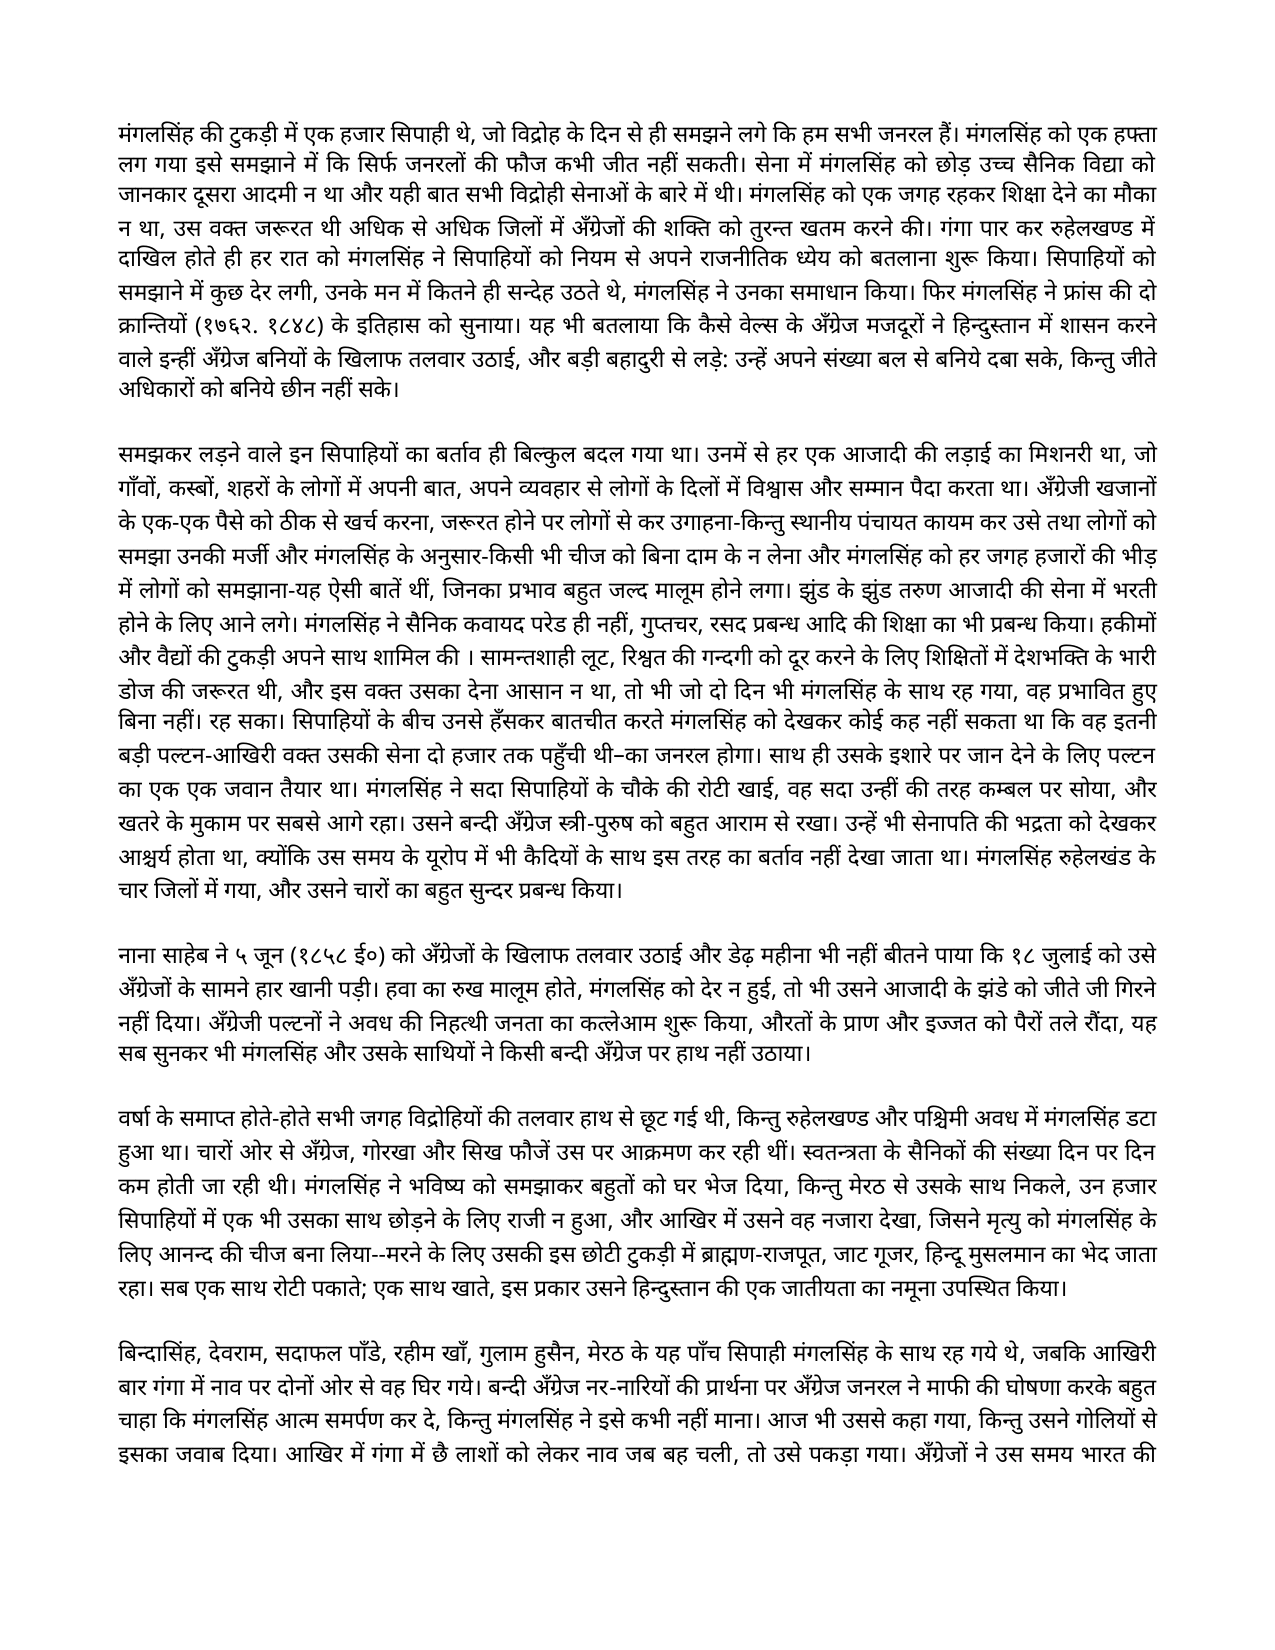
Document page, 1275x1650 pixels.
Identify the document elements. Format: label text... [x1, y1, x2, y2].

text नाना साहेब ने ५ जून (१८५८ ई०) को अँग्रेजों के खिलाफ तलवार उठाई और डेढ़ महीना भी नहीं बीतने पाया कि १८ जुलाई को उसे अँग्रेजों के सामने हार खानी पड़ी। हवा का रुख मालूम होते, मंगलसिंह को देर न हुई, तो भी उसने आजादी के झंडे को जीते जी गिरने नहीं दिया। अँग्रेजी पल्टनों ने अवध की निहत्थी जनता का कत्लेआम शुरू किया, औरतों के प्राण और इज्जत को पैरों तले रौंदा, यह सब सुनकर भी मंगलसिंह और उसके साथियों ने किसी बन्दी अँग्रेज पर हाथ नहीं उठाया। [118, 939, 1157, 1071]
text मंगलसिंह की टुकड़ी में एक हजार सिपाही थे, जो विद्रोह के दिन से ही समझने लगे कि हम सभी जनरल हैं। मंगलसिंह को एक हफ्ता लग गया इसे समझाने में कि सिर्फ जनरलों की फौज कभी जीत नहीं सकती। सेना में मंगलसिंह को छोड़ उच्च सैनिक विद्या को जानकार दूसरा आदमी न था और यही बात सभी विद्रोही सेनाओं के बारे में थी। मंगलसिंह को एक जगह रहकर शिक्षा देने का मौका न था, उस वक्त जरूरत थी अधिक से अधिक जिलों में अँग्रेजों की शक्ति को तुरन्त खतम करने की। गंगा पार कर रुहेलखण्ड में दाखिल होते ही हर रात को मंगलसिंह ने सिपाहियों को नियम से अपने राजनीतिक ध्येय को बतलाना शुरू किया। सिपाहियों को समझाने में कुछ देर लगी, उनके मन में कितने ही सन्देह उठते थे, मंगलसिंह ने उनका समाधान किया। फिर मंगलसिंह ने फ्रांस की दो क्रान्तियों (१७६२. १८४८) के इतिहास को सुनाया। यह भी बतलाया कि कैसे वेल्स के अँग्रेज मजदूरों ने हिन्दुस्तान में शासन करने वाले इन्हीं अँग्रेज बनियों के खिलाफ तलवार उठाई, और बड़ी बहादुरी से लड़े: उन्हें अपने संख्या बल से बनिये दबा सके, किन्तु जीते अधिकारों को बनिये छीन नहीं सके। [118, 118, 1157, 407]
text वर्षा के समाप्त होते-होते सभी जगह विद्रोहियों की तलवार हाथ से छूट गई थी, किन्तु रुहेलखण्ड और पश्चिमी अवध में मंगलसिंह डटा हुआ था। चारों ओर से अँग्रेज, गोरखा और सिख फौजें उस पर आक्रमण कर रही थीं। स्वतन्त्रता के सैनिकों की संख्या दिन पर दिन कम होती जा रही थी। मंगलसिंह ने भविष्य को समझाकर बहुतों को घर भेज दिया, किन्तु मेरठ से उसके साथ निकले, उन हजार सिपाहियों में एक भी उसका साथ छोड़ने के लिए राजी न हुआ, और आखिर में उसने वह नजारा देखा, जिसने मृत्यु को मंगलसिंह के लिए आनन्द की चीज बना लिया--मरने के लिए उसकी इस छोटी टुकड़ी में ब्राह्मण-राजपूत, जाट गूजर, हिन्दू मुसलमान का भेद जाता रहा। सब एक साथ रोटी पकाते; एक साथ खाते, इस प्रकार उसने हिन्दुस्तान की एक जातीयता का नमूना उपस्थित किया। [118, 1102, 1157, 1305]
text समझकर लड़ने वाले इन सिपाहियों का बर्ताव ही बिल्कुल बदल गया था। उनमें से हर एक आजादी की लड़ाई का मिशनरी था, जो गाँवों, कस्बों, शहरों के लोगों में अपनी बात, अपने व्यवहार से लोगों के दिलों में विश्वास और सम्मान पैदा करता था। अँग्रेजी खजानों के एक-एक पैसे को ठीक से खर्च करना, जरूरत होने पर लोगों से कर उगाहना-किन्तु स्थानीय पंचायत कायम कर उसे तथा लोगों को समझा उनकी मर्जी और मंगलसिंह के अनुसार-किसी भी चीज को बिना दाम के न लेना और मंगलसिंह को हर जगह हजारों की भीड़ में लोगों को समझाना-यह ऐसी बातें थीं, जिनका प्रभाव बहुत जल्द मालूम होने लगा। झुंड के झुंड तरुण आजादी की सेना में भरती होने के लिए आने लगे। मंगलसिंह ने सैनिक कवायद परेड ही नहीं, गुप्तचर, रसद प्रबन्ध आदि की शिक्षा का भी प्रबन्ध किया। हकीमों और वैद्यों की टुकड़ी अपने साथ शामिल की । सामन्तशाही लूट, रिश्वत की गन्दगी को दूर करने के लिए शिक्षितों में देशभक्ति के भारी डोज की जरूरत थी, और इस वक्त उसका देना आसान न था, तो भी जो दो दिन भी मंगलसिंह के साथ रह गया, वह प्रभावित हुए बिना नहीं। रह सका। सिपाहियों के बीच उनसे हँसकर बातचीत करते मंगलसिंह को देखकर कोई कह नहीं सकता था कि वह इतनी बड़ी पल्टन-आखिरी वक्त उसकी सेना दो हजार तक पहुँची थी–का जनरल होगा। साथ ही उसके इशारे पर जान देने के लिए पल्टन का एक एक जवान तैयार था। मंगलसिंह ने सदा सिपाहियों के चौके की रोटी खाई, वह सदा उन्हीं की तरह कम्बल पर सोया, और खतरे के मुकाम पर सबसे आगे रहा। उसने बन्दी अँग्रेज स्त्री-पुरुष को बहुत आराम से रखा। उन्हें भी सेनापति की भद्रता को देखकर आश्चर्य होता था, क्योंकि उस समय के यूरोप में भी कैदियों के साथ इस तरह का बर्ताव नहीं देखा जाता था। मंगलसिंह रुहेलखंड के चार जिलों में गया, और उसने चारों का बहुत सुन्दर प्रबन्ध किया। [118, 438, 1157, 908]
text बिन्दासिंह, देवराम, सदाफल पाँडे, रहीम खाँ, गुलाम हुसैन, मेरठ के यह पाँच सिपाही मंगलसिंह के साथ रह गये थे, जबकि आखिरी बार गंगा में नाव पर दोनों ओर से वह घिर गये। बन्दी अँग्रेज नर-नारियों की प्रार्थना पर अँग्रेज जनरल ने माफी की घोषणा करके बहुत चाहा कि मंगलसिंह आत्म समर्पण कर दे, किन्तु मंगलसिंह ने इसे कभी नहीं माना। आज भी उससे कहा गया, किन्तु उसने गोलियों से इसका जवाब दिया। आखिर में गंगा में छै लाशों को लेकर नाव जब बह चली, तो उसे पकड़ा गया। अँग्रेजों ने उस समय भारत की [118, 1337, 1157, 1472]
